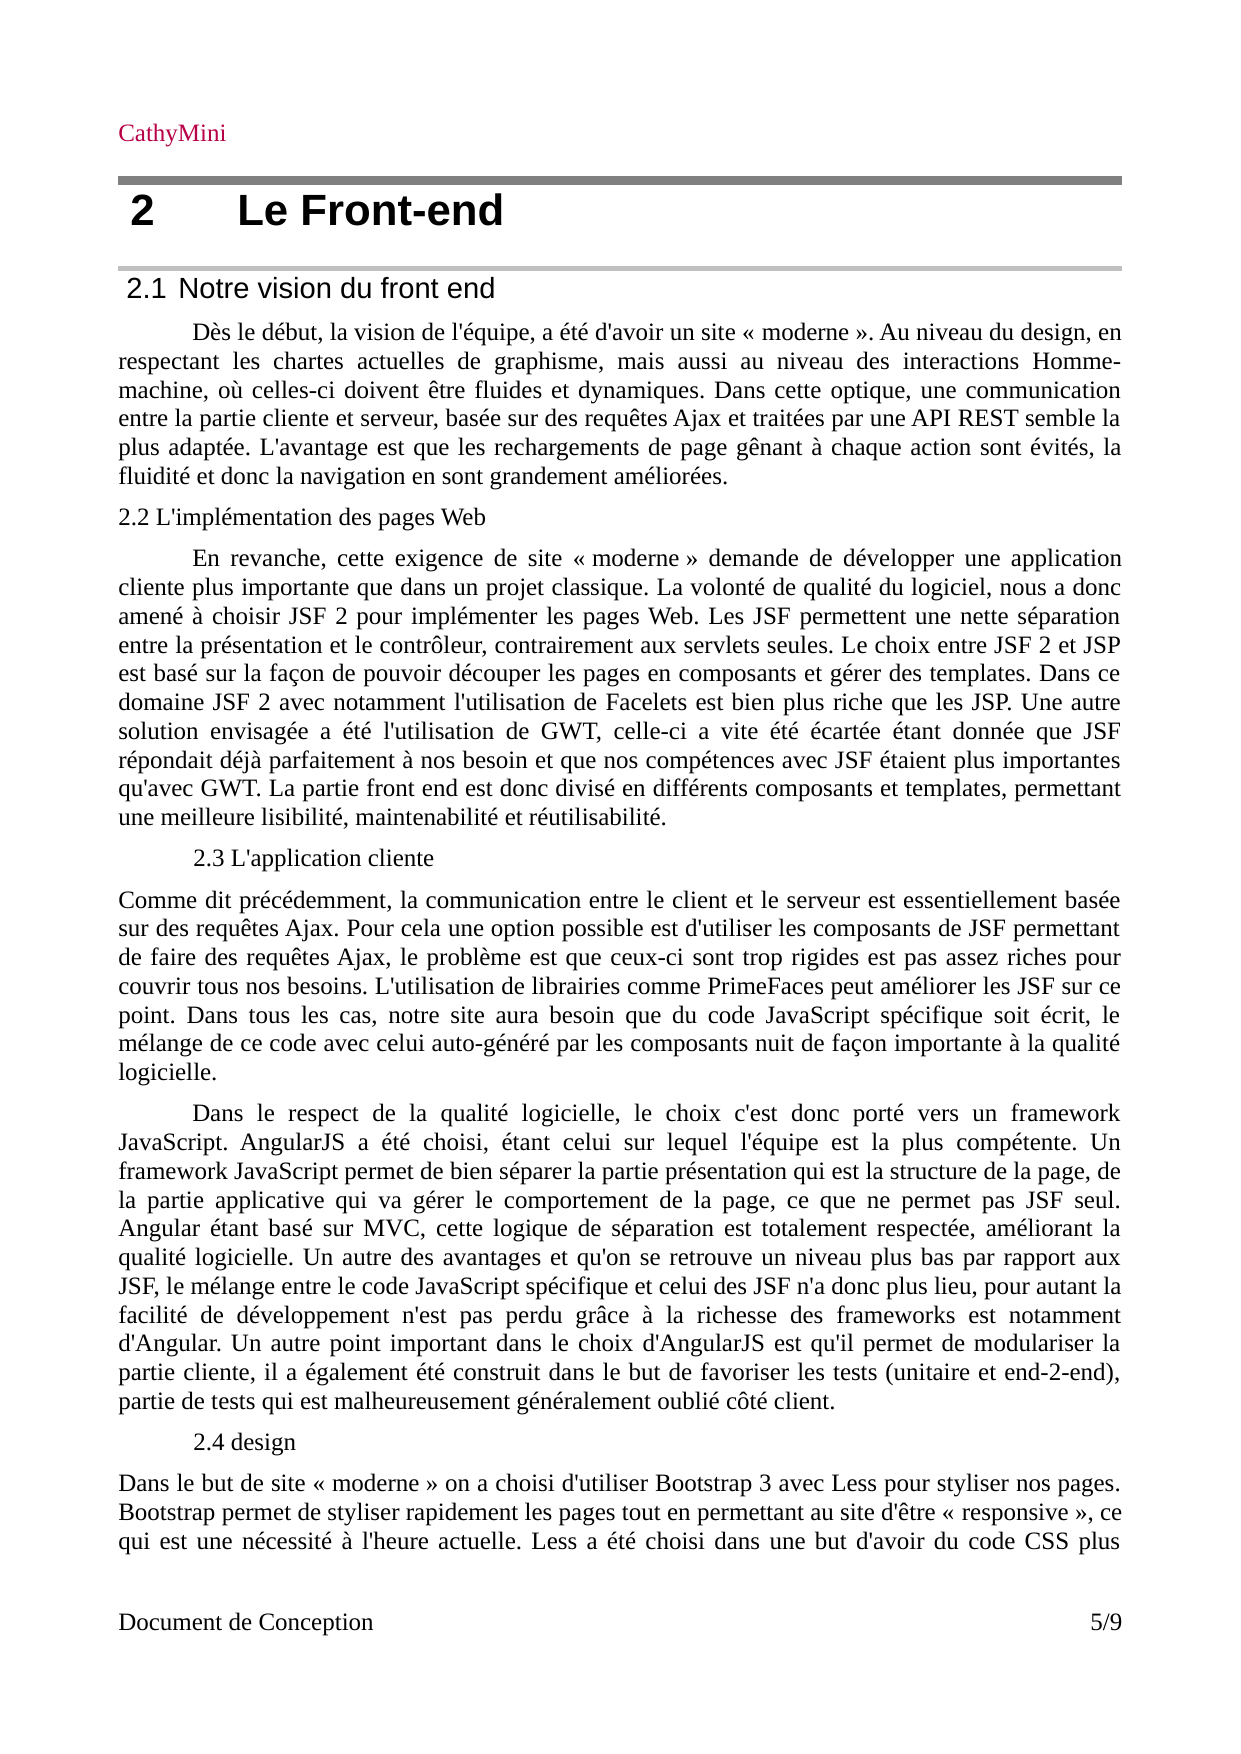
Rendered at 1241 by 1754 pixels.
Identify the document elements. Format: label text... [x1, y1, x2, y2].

text Comme dit précédemment, la communication entre le client et le serveur est essentiellement basée sur des requêtes Ajax. Pour cela une option possible est d'utiliser les composants de JSF permettant de faire des requêtes Ajax, le problème est que ceux-ci sont trop rigides est pas assez riches pour couvrir tous nos besoins. L'utilisation de librairies comme PrimeFaces peut améliorer les JSF sur ce point. Dans tous les cas, notre site aura besoin que du code JavaScript spécifique soit écrit, le mélange de ce code avec celui auto-généré par les composants nuit de façon importante à la qualité logicielle. [118, 885, 1122, 1086]
list L'application cliente [193, 843, 1122, 872]
text Dans le but de site « moderne » on a choisi d'utiliser Bootstrap 3 avec Less pour styliser nos pages. Bootstrap permet de styliser rapidement les pages tout en permettant au site d'être « responsive », ce qui est une nécessité à l'heure actuelle. Less a été choisi dans une but d'avoir du code CSS plus [118, 1468, 1122, 1555]
text 2.2 L'implémentation des pages Web [118, 502, 1122, 531]
subtitle Notre vision du front end [118, 271, 1122, 305]
subtitle Le Front-end [118, 185, 1122, 235]
list design [193, 1427, 1122, 1456]
text Dans le respect de la qualité logicielle, le choix c'est donc porté vers un framework JavaScript. AngularJS a été choisi, étant celui sur lequel l'équipe est la plus compétente. Un framework JavaScript permet de bien séparer la partie présentation qui est la structure de la page, de la partie applicative qui va gérer le comportement de la page, ce que ne permet pas JSF seul. Angular étant basé sur MVC, cette logique de séparation est totalement respectée, améliorant la qualité logicielle. Un autre des avantages et qu'on se retrouve un niveau plus bas par rapport aux JSF, le mélange entre le code JavaScript spécifique et celui des JSF n'a donc plus lieu, pour autant la facilité de développement n'est pas perdu grâce à la richesse des frameworks est notamment d'Angular. Un autre point important dans le choix d'AngularJS est qu'il permet de modulariser la partie cliente, il a également été construit dans le but de favoriser les tests (unitaire et end-2-end), partie de tests qui est malheureusement généralement oublié côté client. [118, 1098, 1122, 1415]
text En revanche, cette exigence de site « moderne » demande de développer une application cliente plus importante que dans un projet classique. La volonté de qualité du logiciel, nous a donc amené à choisir JSF 2 pour implémenter les pages Web. Les JSF permettent une nette séparation entre la présentation et le contrôleur, contrairement aux servlets seules. Le choix entre JSF 2 et JSP est basé sur la façon de pouvoir découper les pages en composants et gérer des templates. Dans ce domaine JSF 2 avec notamment l'utilisation de Facelets est bien plus riche que les JSP. Une autre solution envisagée a été l'utilisation de GWT, celle-ci a vite été écartée étant donnée que JSF répondait déjà parfaitement à nos besoin et que nos compétences avec JSF étaient plus importantes qu'avec GWT. La partie front end est donc divisé en différents composants et templates, permettant une meilleure lisibilité, maintenabilité et réutilisabilité. [118, 543, 1122, 831]
text Dès le début, la vision de l'équipe, a été d'avoir un site « moderne ». Au niveau du design, en respectant les chartes actuelles de graphisme, mais aussi au niveau des interactions Homme-machine, où celles-ci doivent être fluides et dynamiques. Dans cette optique, une communication entre la partie cliente et serveur, basée sur des requêtes Ajax et traitées par une API REST semble la plus adaptée. L'avantage est que les rechargements de page gênant à chaque action sont évités, la fluidité et donc la navigation en sont grandement améliorées. [118, 317, 1122, 490]
